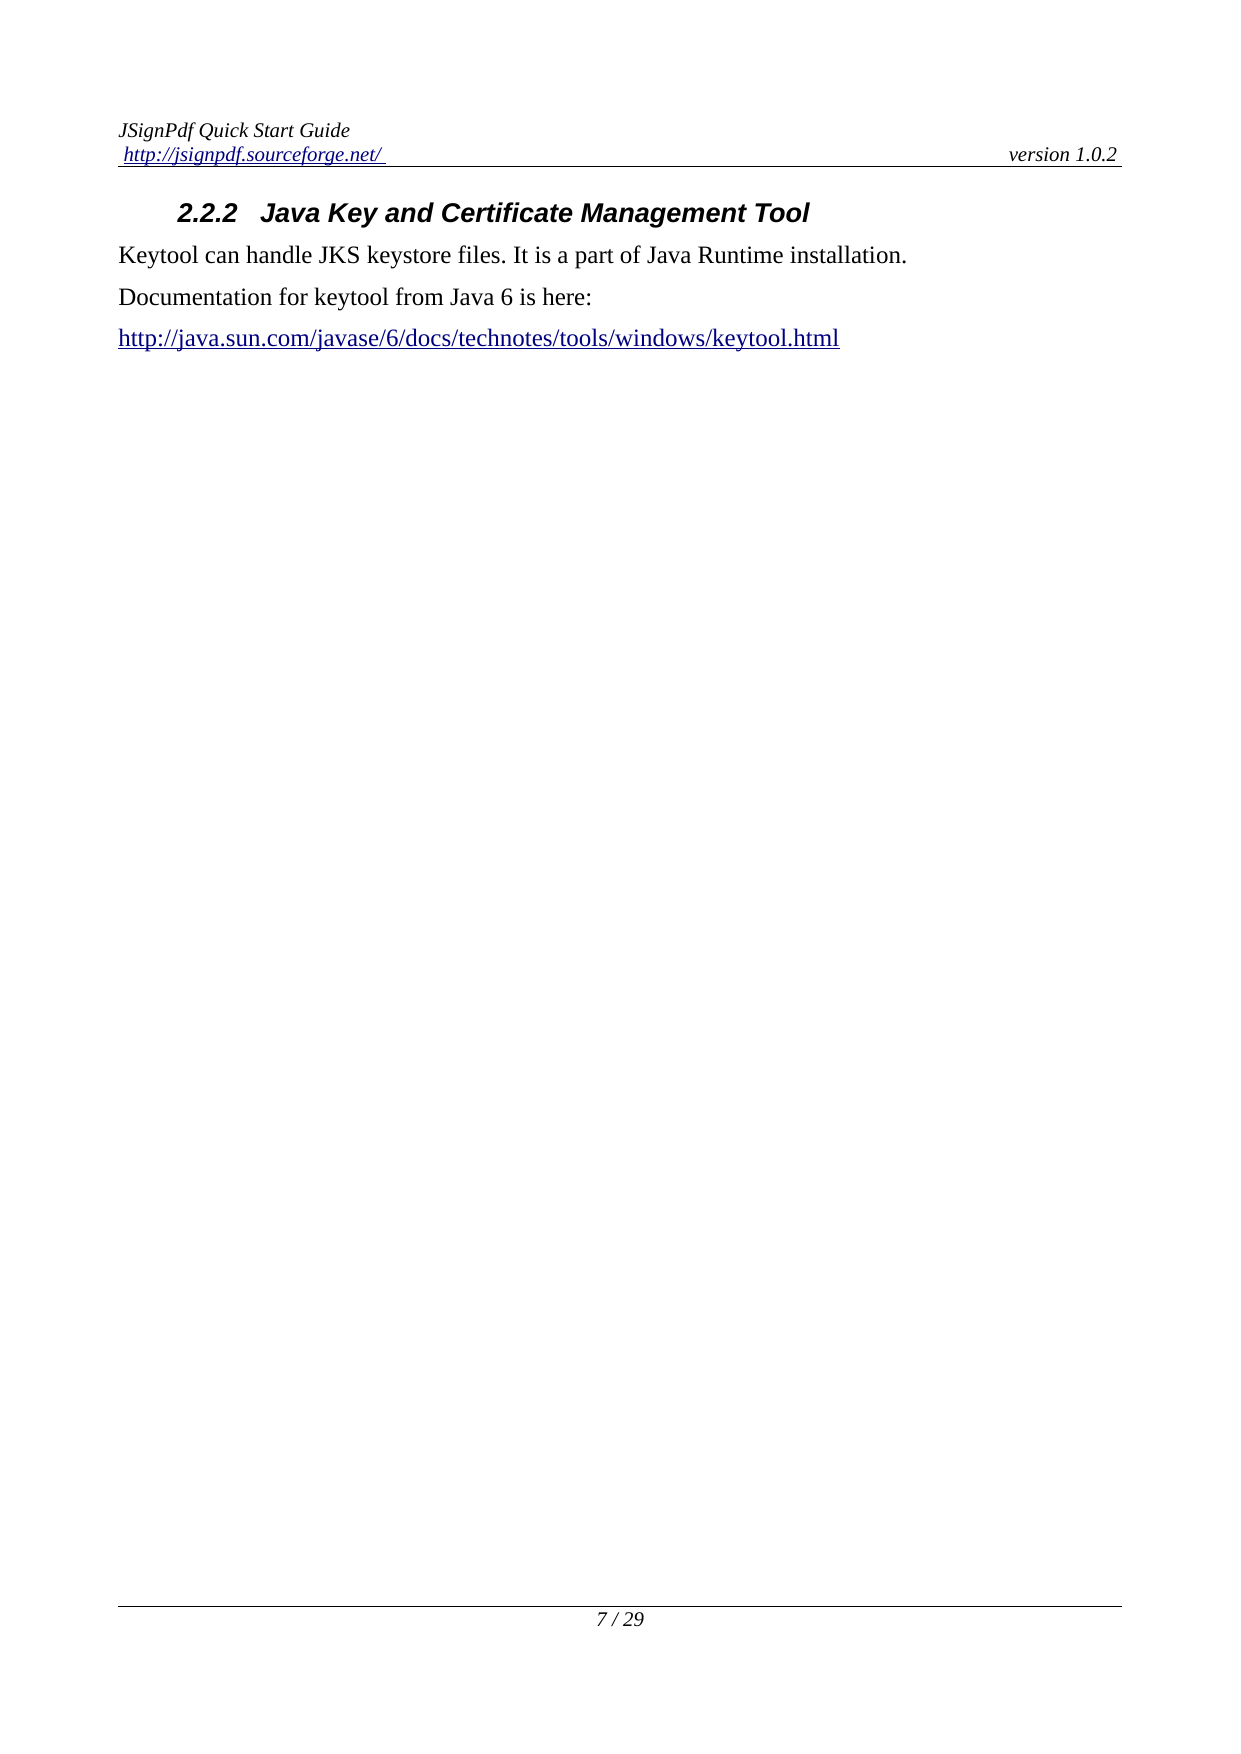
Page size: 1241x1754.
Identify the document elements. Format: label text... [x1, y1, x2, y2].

text Keytool can handle JKS keystore files. It is a part of Java Runtime installation. [118, 241, 1122, 269]
subtitle Java Key and Certificate Management Tool [177, 197, 1122, 228]
text Documentation for keytool from Java 6 is here: [118, 282, 1122, 311]
text http://java.sun.com/javase/6/docs/technotes/tools/windows/keytool.html [118, 323, 1122, 352]
